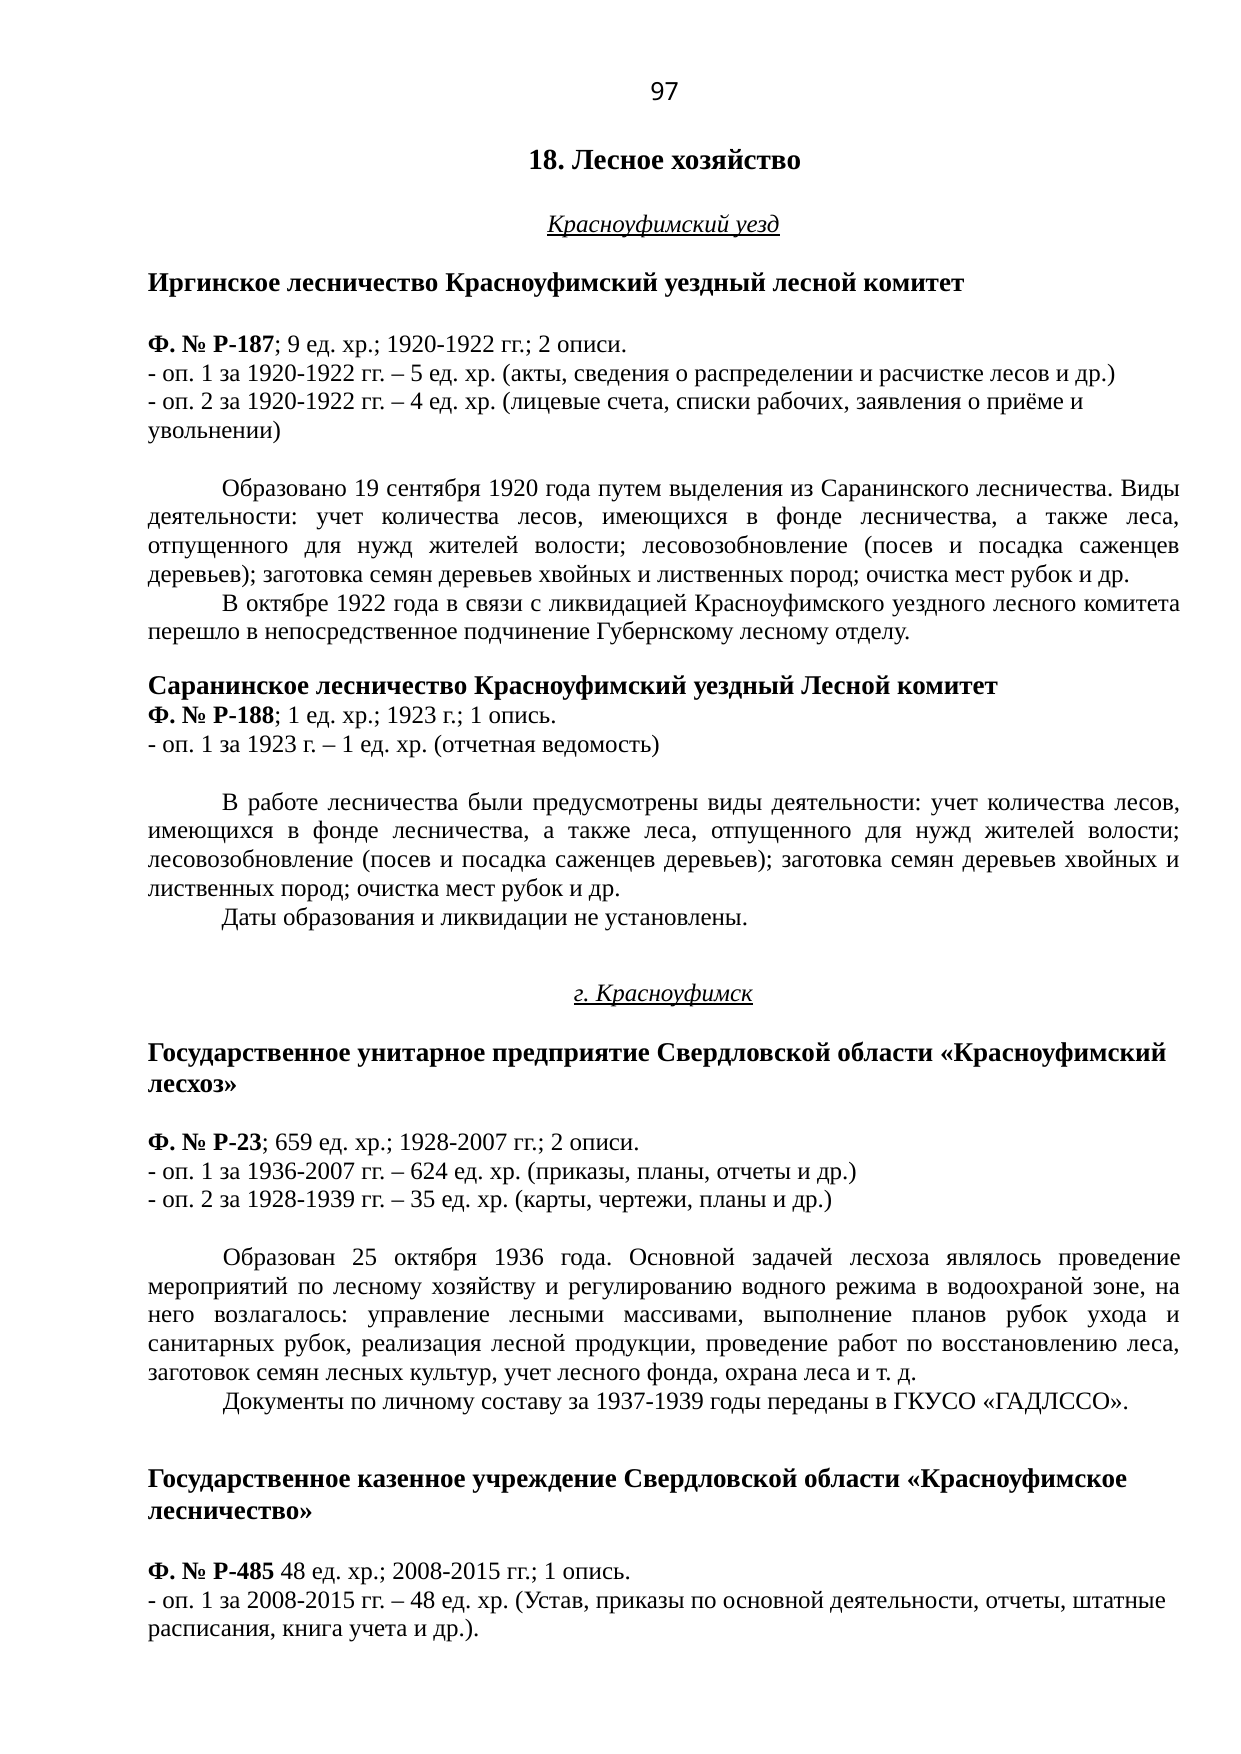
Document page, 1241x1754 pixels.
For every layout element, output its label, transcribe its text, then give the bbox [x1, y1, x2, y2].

text - оп. 2 за 1920-1922 гг. – 4 ед. хр. (лицевые счета, списки рабочих, заявления о приёме и увольнении) [148, 386, 1181, 444]
text Образовано 19 сентября 1920 года путем выделения из Саранинского лесничества. Виды деятельности: учет количества лесов, имеющихся в фонде лесничества, а также леса, отпущенного для нужд жителей волости; лесовозобновление (посев и посадка саженцев деревьев); заготовка семян деревьев хвойных и лиственных пород; очистка мест рубок и др. [148, 473, 1181, 588]
text - оп. 1 за 2008-2015 гг. – 48 ед. хр. (Устав, приказы по основной деятельности, отчеты, штатные расписания, книга учета и др.). [148, 1585, 1181, 1642]
text Даты образования и ликвидации не установлены. [148, 902, 1181, 930]
text 18. Лесное хозяйство [148, 142, 1181, 176]
text Саранинское лесничество Красноуфимский уездный Лесной комитет [148, 669, 1181, 700]
text г. Красноуфимск [148, 978, 1181, 1007]
text В октябре 1922 года в связи с ликвидацией Красноуфимского уездного лесного комитета перешло в непосредственное подчинение Губернскому лесному отделу. [148, 588, 1181, 645]
text Ф. № Р-485 48 ед. хр.; 2008-2015 гг.; 1 опись. [148, 1556, 1181, 1585]
text Ф. № Р-23; 659 ед. хр.; 1928-2007 гг.; 2 описи. [148, 1127, 1181, 1156]
text - оп. 2 за 1928-1939 гг. – 35 ед. хр. (карты, чертежи, планы и др.) [148, 1184, 1181, 1213]
text - оп. 1 за 1920-1922 гг. – 5 ед. хр. (акты, сведения о распределении и расчистке лесов и др.) [148, 358, 1181, 386]
text Документы по личному составу за 1937-1939 годы переданы в ГКУСО «ГАДЛССО». [148, 1386, 1181, 1414]
text Ф. № Р-187; 9 ед. хр.; 1920-1922 гг.; 2 описи. [148, 329, 1181, 358]
text Ф. № Р-188; 1 ед. хр.; 1923 г.; 1 опись. [148, 700, 1181, 729]
text - оп. 1 за 1936-2007 гг. – 624 ед. хр. (приказы, планы, отчеты и др.) [148, 1156, 1181, 1184]
text Государственное казенное учреждение Свердловской области «Красноуфимское лесничество» [148, 1463, 1181, 1525]
text Государственное унитарное предприятие Свердловской области «Красноуфимский лесхоз» [148, 1036, 1181, 1098]
text Красноуфимский уезд [148, 209, 1181, 238]
text - оп. 1 за 1923 г. – 1 ед. хр. (отчетная ведомость) [148, 729, 1181, 758]
text В работе лесничества были предусмотрены виды деятельности: учет количества лесов, имеющихся в фонде лесничества, а также леса, отпущенного для нужд жителей волости; лесовозобновление (посев и посадка саженцев деревьев); заготовка семян деревьев хвойных и лиственных пород; очистка мест рубок и др. [148, 787, 1181, 902]
text Иргинское лесничество Красноуфимский уездный лесной комитет [148, 267, 1181, 298]
text Образован 25 октября 1936 года. Основной задачей лесхоза являлось проведение мероприятий по лесному хозяйству и регулированию водного режима в водоохраной зоне, на него возлагалось: управление лесными массивами, выполнение планов рубок ухода и санитарных рубок, реализация лесной продукции, проведение работ по восстановлению леса, заготовок семян лесных культур, учет лесного фонда, охрана леса и т. д. [148, 1242, 1181, 1386]
